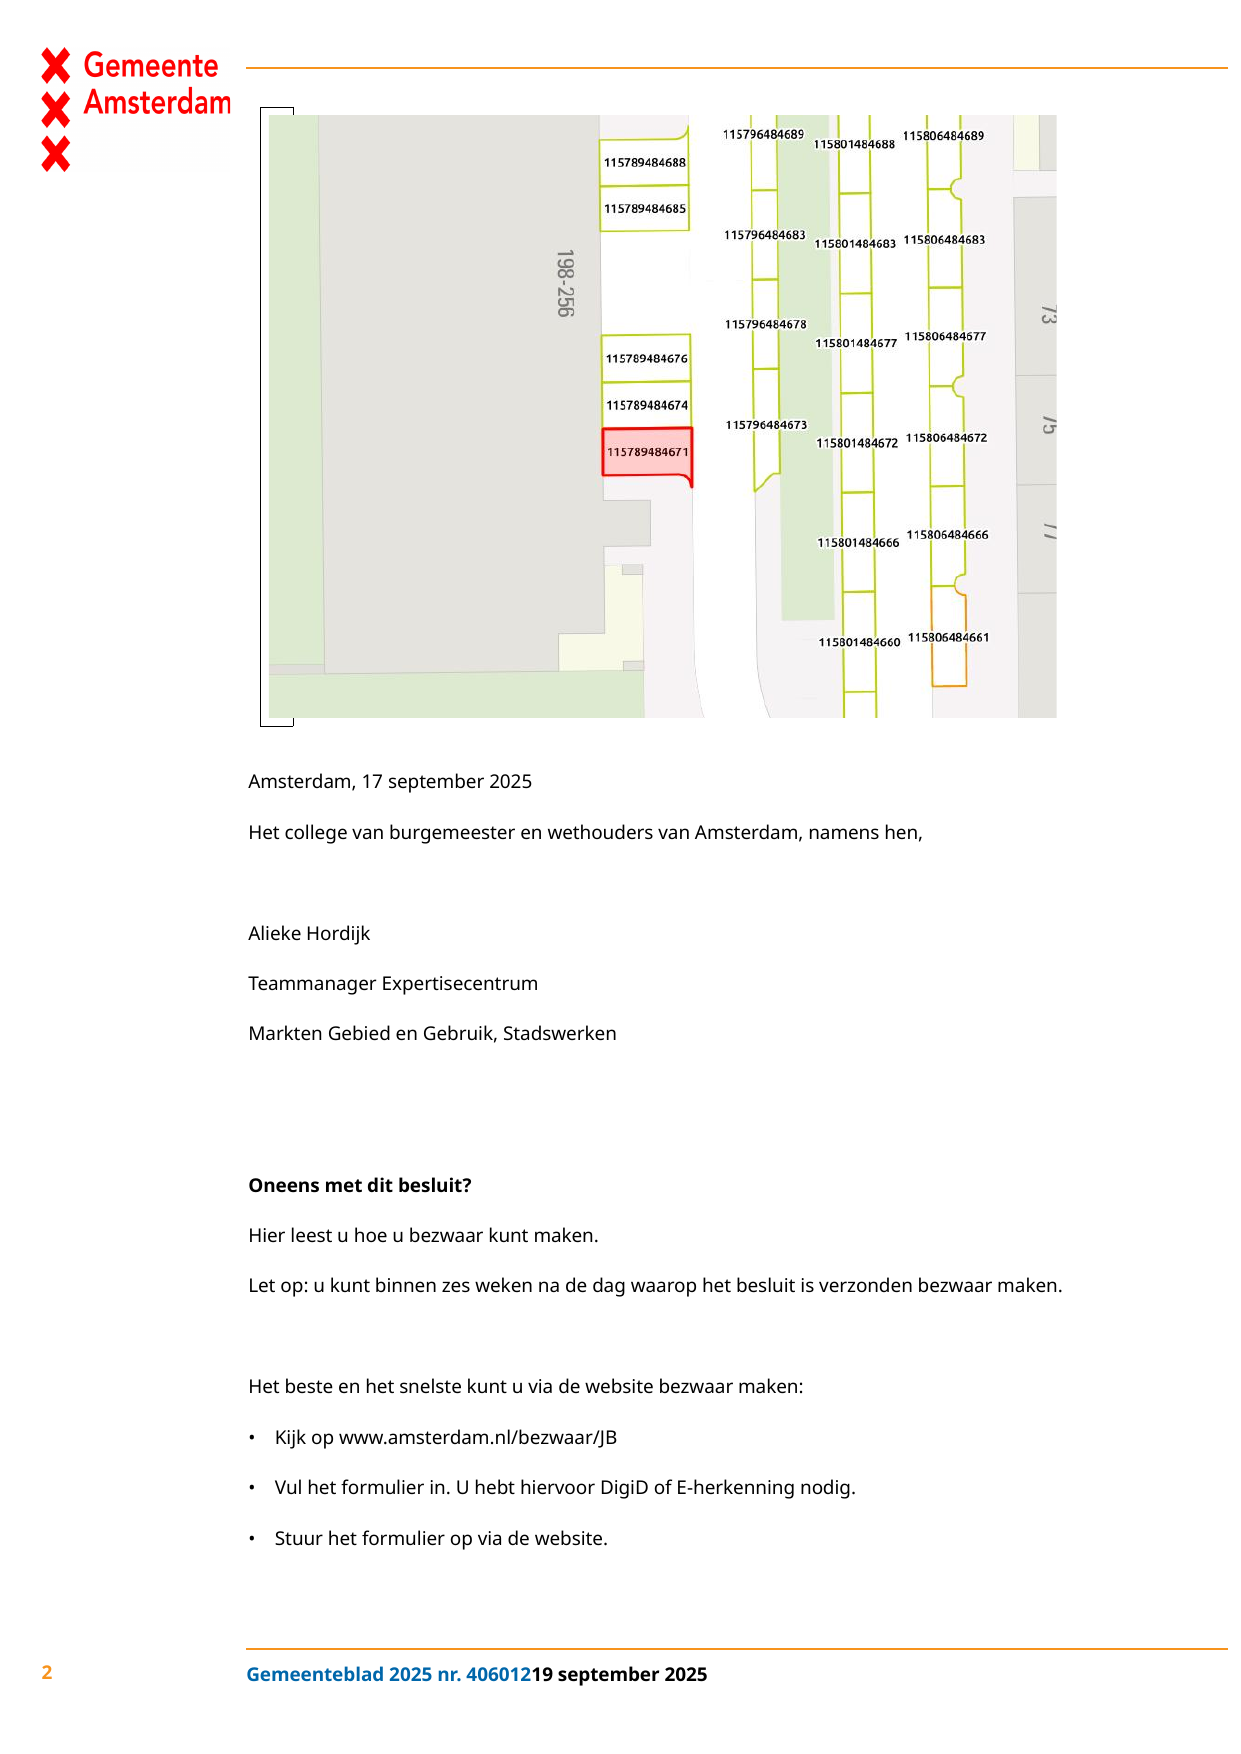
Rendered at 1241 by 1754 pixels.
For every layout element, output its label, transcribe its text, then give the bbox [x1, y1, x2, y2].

text Let op: u kunt binnen zes weken na de dag waarop het besluit is verzonden bezwaar maken. [248, 1273, 1152, 1298]
text Het beste en het snelste kunt u via de website bezwaar maken: [248, 1373, 1152, 1399]
text • Kijk op www.amsterdam.nl/bezwaar/JB [248, 1424, 1152, 1450]
text Oneens met dit besluit? [248, 1172, 1152, 1198]
text • Vul het formulier in. U hebt hiervoor DigiD of E-herkenning nodig. [248, 1474, 1152, 1500]
text Alieke Hordijk [248, 920, 1152, 946]
picture [41, 47, 231, 172]
text Amsterdam, 17 september 2025 [248, 768, 1152, 794]
text Hier leest u hoe u bezwaar kunt maken. [248, 1222, 1152, 1248]
text • Stuur het formulier op via de website. [248, 1525, 1152, 1551]
picture [268, 115, 1057, 718]
text Het college van burgemeester en wethouders van Amsterdam, namens hen, [248, 819, 1152, 845]
text Teammanager Expertisecentrum [248, 970, 1152, 996]
text Markten Gebied en Gebruik, Stadswerken [248, 1021, 1152, 1046]
